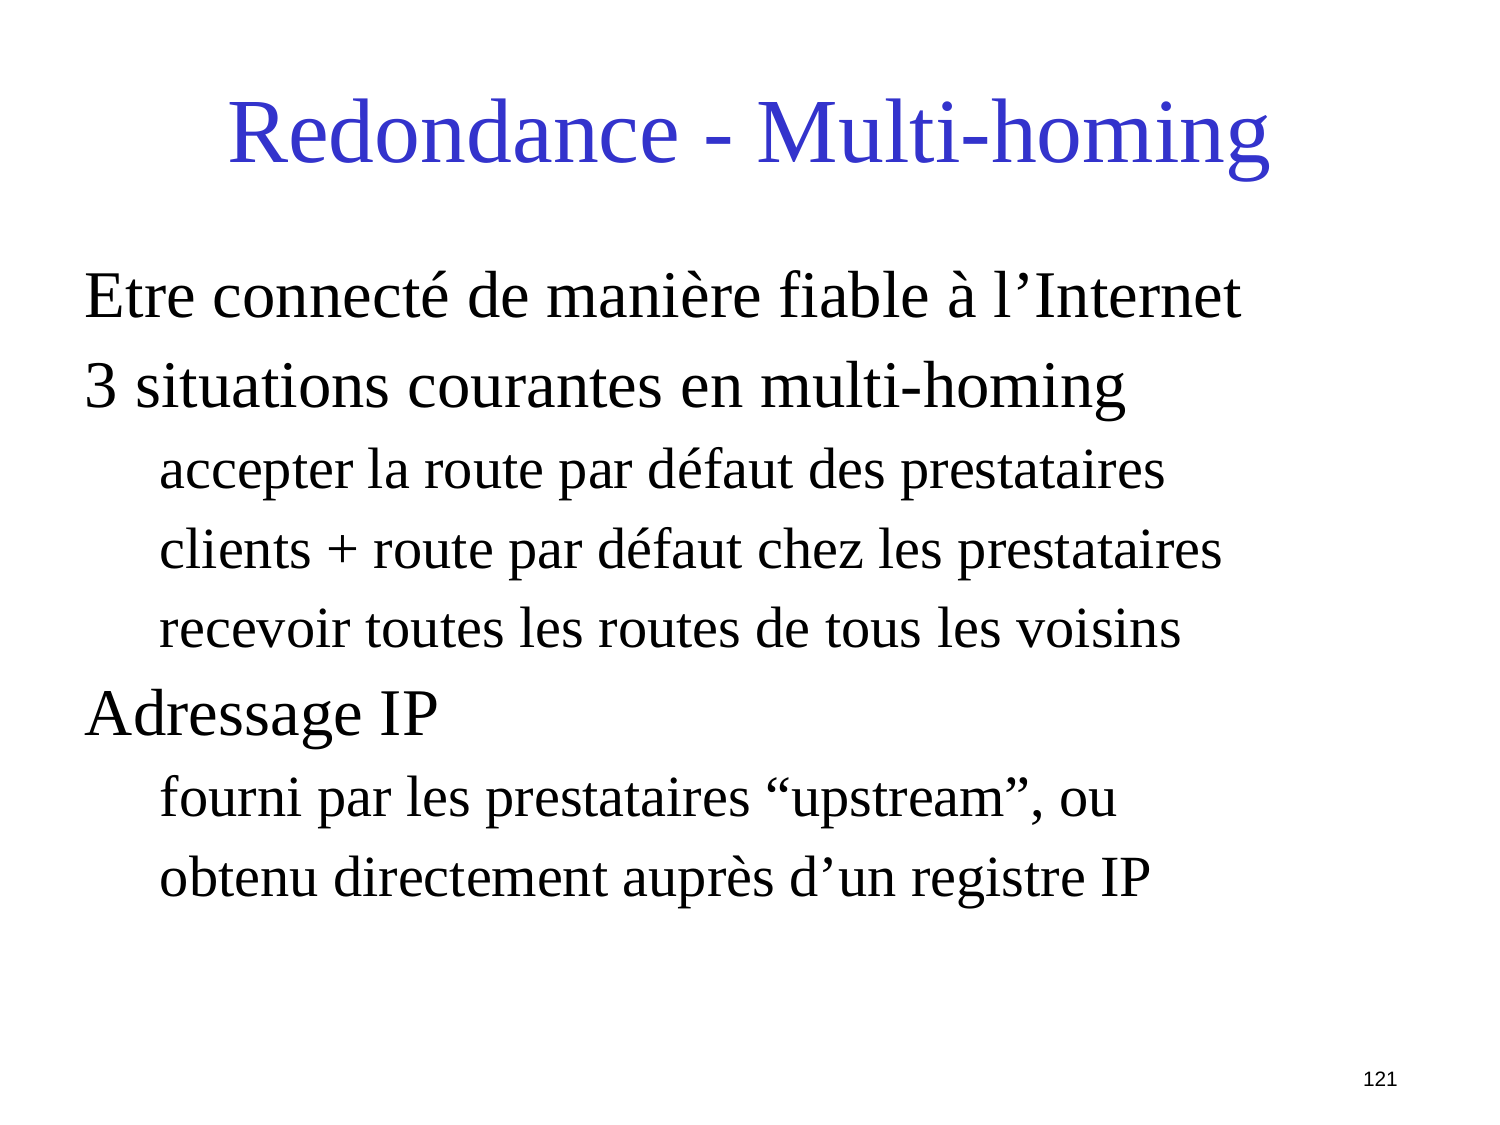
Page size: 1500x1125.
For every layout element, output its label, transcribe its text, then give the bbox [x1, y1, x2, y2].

list Etre connecté de manière fiable à l’Internet 3 situations courantes en multi-homing accepter la route par défaut des prestataires clients + route par défaut chez les prestataires recevoir toutes les routes de tous les voisins Adressage IP fourni par les prestataires “upstream”, ou obtenu directement auprès d’un registre IP [70, 249, 1371, 1013]
title Redondance - Multi-homing [112, 37, 1388, 225]
